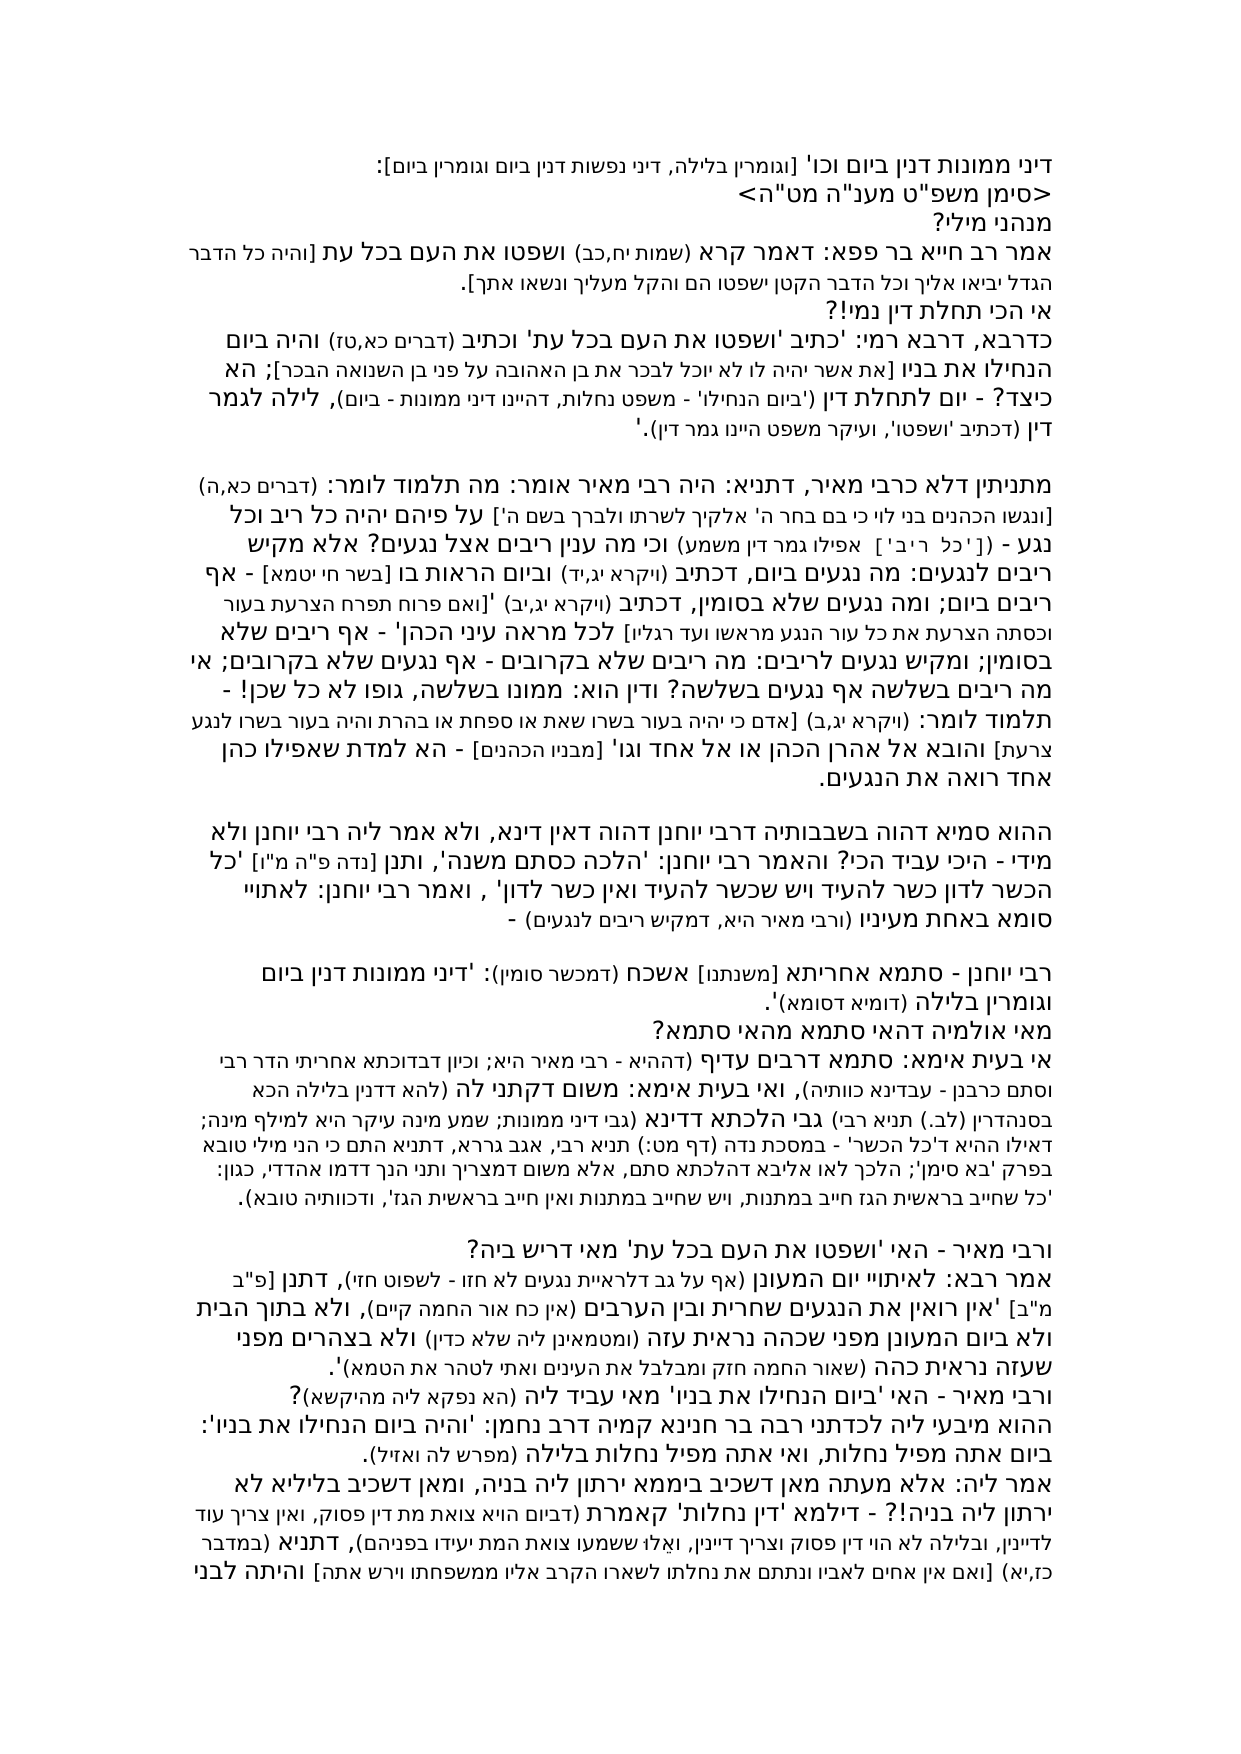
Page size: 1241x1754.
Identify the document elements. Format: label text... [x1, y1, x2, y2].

text מנהני מילי? [187, 208, 1053, 237]
text אמר ליה: אלא מעתה מאן דשכיב ביממא ירתון ליה בניה, ומאן דשכיב בליליא לא ירתון ליה בניה!? - דילמא 'דין נחלות' קאמרת (דביום הויא צואת מת דין פסוק, ואין צריך עוד לדיינין, ובלילה לא הוי דין פסוק וצריך דיינין, ואֵלוּ ששמעו צואת המת יעידו בפניהם), דתניא (במדבר כז,יא) [ואם אין אחים לאביו ונתתם את נחלתו לשארו הקרב אליו ממשפחתו וירש אתה] והיתה לבני [187, 1469, 1053, 1586]
text מתניתין דלא כרבי מאיר, דתניא: היה רבי מאיר אומר: מה תלמוד לומר: (דברים כא,ה) [ונגשו הכהנים בני לוי כי בם בחר ה' אלקיך לשרתו ולברך בשם ה'] על פיהם יהיה כל ריב וכל נגע - (['כל ריב'] אפילו גמר דין משמע) וכי מה ענין ריבים אצל נגעים? אלא מקיש ריבים לנגעים: מה נגעים ביום, דכתיב (ויקרא יג,יד) וביום הראות בו [בשר חי יטמא] - אף ריבים ביום; ומה נגעים שלא בסומין, דכתיב (ויקרא יג,יב) '[ואם פרוח תפרח הצרעת בעור וכסתה הצרעת את כל עור הנגע מראשו ועד רגליו] לכל מראה עיני הכהן' - אף ריבים שלא בסומין; ומקיש נגעים לריבים: מה ריבים שלא בקרובים - אף נגעים שלא בקרובים; אי מה ריבים בשלשה אף נגעים בשלשה? ודין הוא: ממונו בשלשה, גופו לא כל שכן! - תלמוד לומר: (ויקרא יג,ב) [אדם כי יהיה בעור בשרו שאת או ספחת או בהרת והיה בעור בשרו לנגע צרעת] והובא אל אהרן הכהן או אל אחד וגו' [מבניו הכהנים] - הא למדת שאפילו כהן אחד רואה את הנגעים. [187, 471, 1053, 793]
text רבי יוחנן - סתמא אחריתא [משנתנו] אשכח (דמכשר סומין): 'דיני ממונות דנין ביום וגומרין בלילה (דומיא דסומא)'. [187, 958, 1053, 1016]
text אי בעית אימא: סתמא דרבים עדיף (דההיא - רבי מאיר היא; וכיון דבדוכתא אחריתי הדר רבי וסתם כרבנן - עבדינא כוותיה), ואי בעית אימא: משום דקתני לה (להא דדנין בלילה הכא בסנהדרין (לב.) תניא רבי) גבי הלכתא דדינא (גבי דיני ממונות; שמע מינה עיקר היא למילף מינה; דאילו ההיא ד'כל הכשר' - במסכת נדה (דף מט:) תניא רבי, אגב גררא, דתניא התם כי הני מילי טובא בפרק 'בא סימן'; הלכך לאו אליבא דהלכתא סתם, אלא משום דמצריך ותני הנך דדמו אהדדי, כגון: 'כל שחייב בראשית הגז חייב במתנות, ויש שחייב במתנות ואין חייב בראשית הגז', ודכוותיה טובא). [187, 1045, 1053, 1211]
text דיני ממונות דנין ביום וכו' [וגומרין בלילה, דיני נפשות דנין ביום וגומרין ביום]: [187, 150, 1053, 179]
text ההוא מיבעי ליה לכדתני רבה בר חנינא קמיה דרב נחמן: 'והיה ביום הנחילו את בניו': ביום אתה מפיל נחלות, ואי אתה מפיל נחלות בלילה (מפרש לה ואזיל). [187, 1410, 1053, 1469]
text ורבי מאיר - האי 'ביום הנחילו את בניו' מאי עביד ליה (הא נפקא ליה מהיקשא)? [187, 1381, 1053, 1410]
text כדרבא, דרבא רמי: 'כתיב 'ושפטו את העם בכל עת' וכתיב (דברים כא,טז) והיה ביום הנחילו את בניו [את אשר יהיה לו לא יוכל לבכר את בן האהובה על פני בן השנואה הבכר]; הא כיצד? - יום לתחלת דין ('ביום הנחילו' - משפט נחלות, דהיינו דיני ממונות - ביום), לילה לגמר דין (דכתיב 'ושפטו', ועיקר משפט היינו גמר דין).' [187, 325, 1053, 442]
text אמר רב חייא בר פפא: דאמר קרא (שמות יח,כב) ושפטו את העם בכל עת [והיה כל הדבר הגדל יביאו אליך וכל הדבר הקטן ישפטו הם והקל מעליך ונשאו אתך]. [187, 237, 1053, 296]
text ההוא סמיא דהוה בשבבותיה דרבי יוחנן דהוה דאין דינא, ולא אמר ליה רבי יוחנן ולא מידי - היכי עביד הכי? והאמר רבי יוחנן: 'הלכה כסתם משנה', ותנן [נדה פ"ה מ"ו] 'כל הכשר לדון כשר להעיד ויש שכשר להעיד ואין כשר לדון' , ואמר רבי יוחנן: לאתויי סומא באחת מעיניו (ורבי מאיר היא, דמקיש ריבים לנגעים) - [187, 817, 1053, 934]
text ורבי מאיר - האי 'ושפטו את העם בכל עת' מאי דריש ביה? [187, 1235, 1053, 1264]
text <סימן משפ"ט מענ"ה מט"ה> [187, 179, 1053, 208]
text מאי אולמיה דהאי סתמא מהאי סתמא? [187, 1016, 1053, 1045]
text אי הכי תחלת דין נמי!? [187, 296, 1053, 325]
text אמר רבא: לאיתויי יום המעונן (אף על גב דלראיית נגעים לא חזו - לשפוט חזי), דתנן [פ"ב מ"ב] 'אין רואין את הנגעים שחרית ובין הערבים (אין כח אור החמה קיים), ולא בתוך הבית ולא ביום המעונן מפני שכהה נראית עזה (ומטמאינן ליה שלא כדין) ולא בצהרים מפני שעזה נראית כהה (שאור החמה חזק ומבלבל את העינים ואתי לטהר את הטמא)'. [187, 1264, 1053, 1381]
